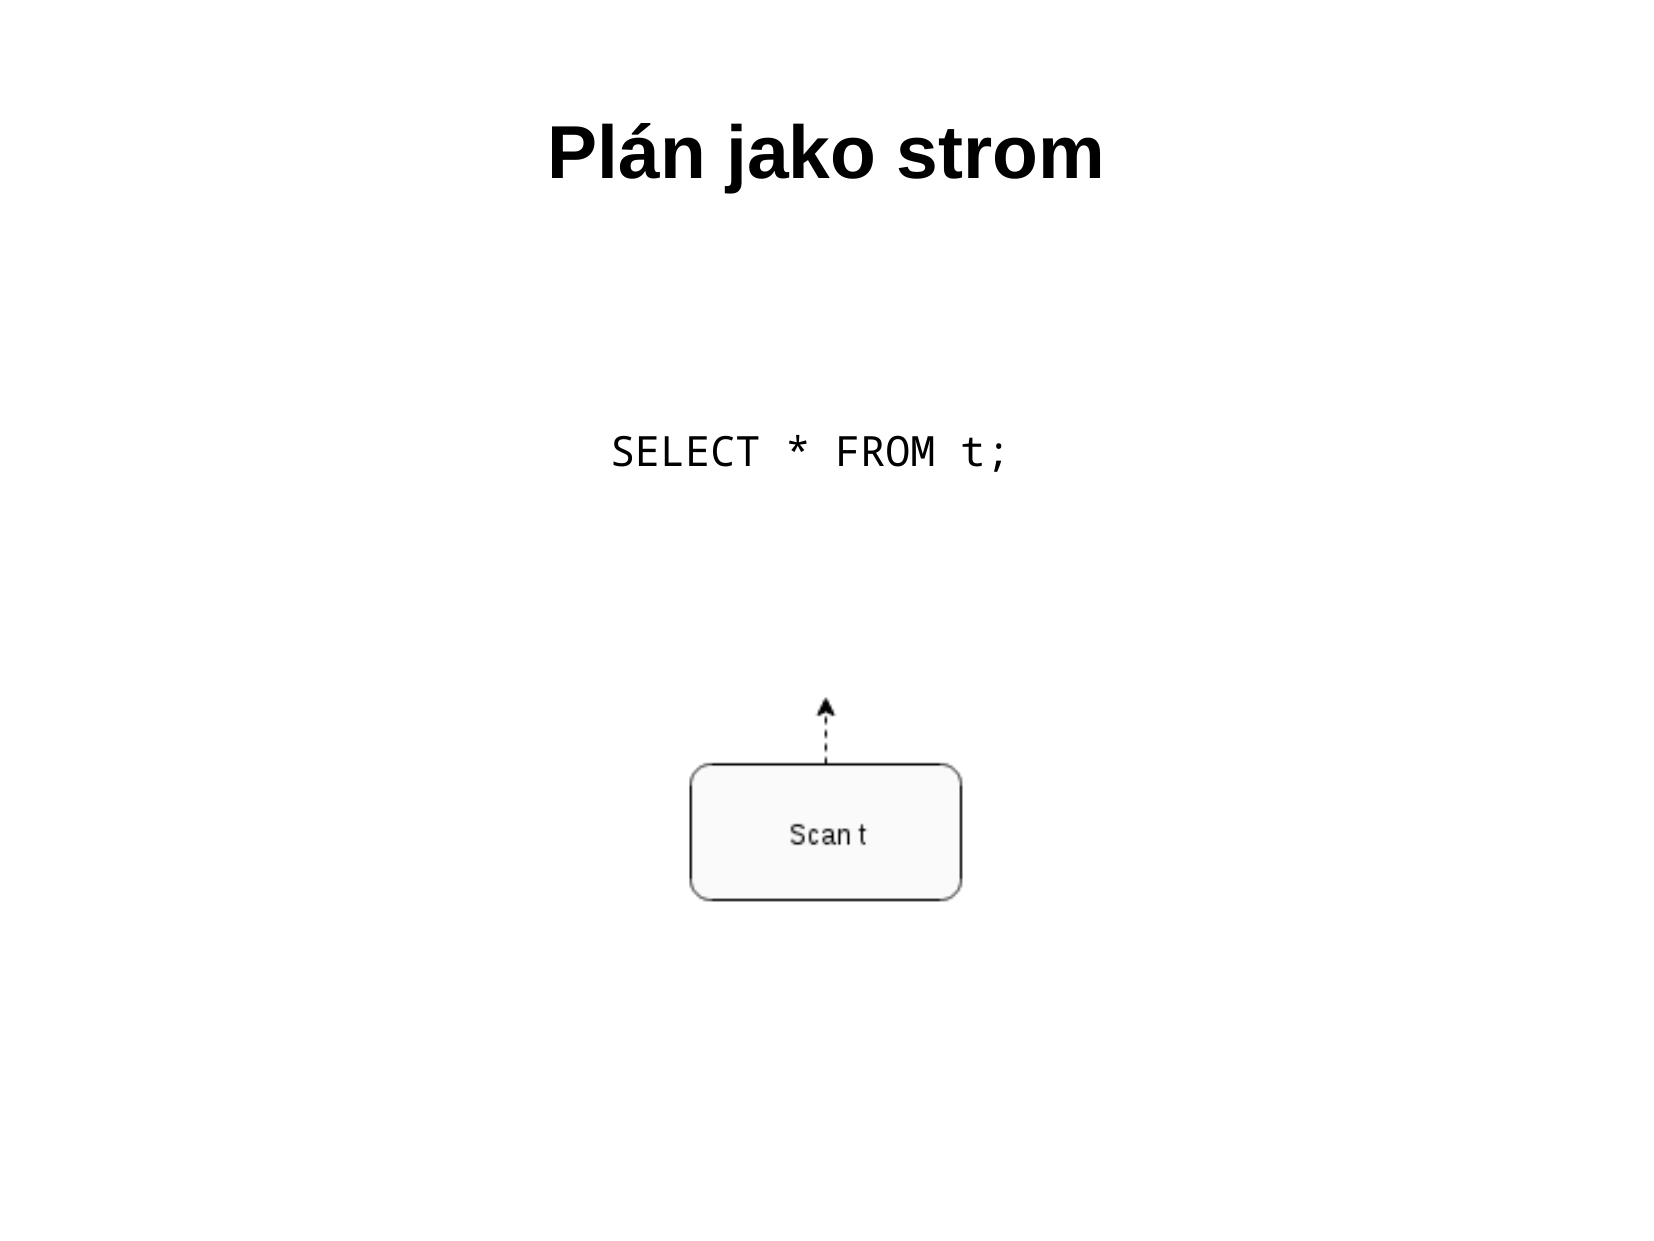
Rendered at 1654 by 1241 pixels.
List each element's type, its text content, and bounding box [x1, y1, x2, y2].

picture [688, 678, 965, 904]
title Plán jako strom [82, 49, 1571, 257]
list SELECT * FROM t; [82, 290, 1538, 1010]
